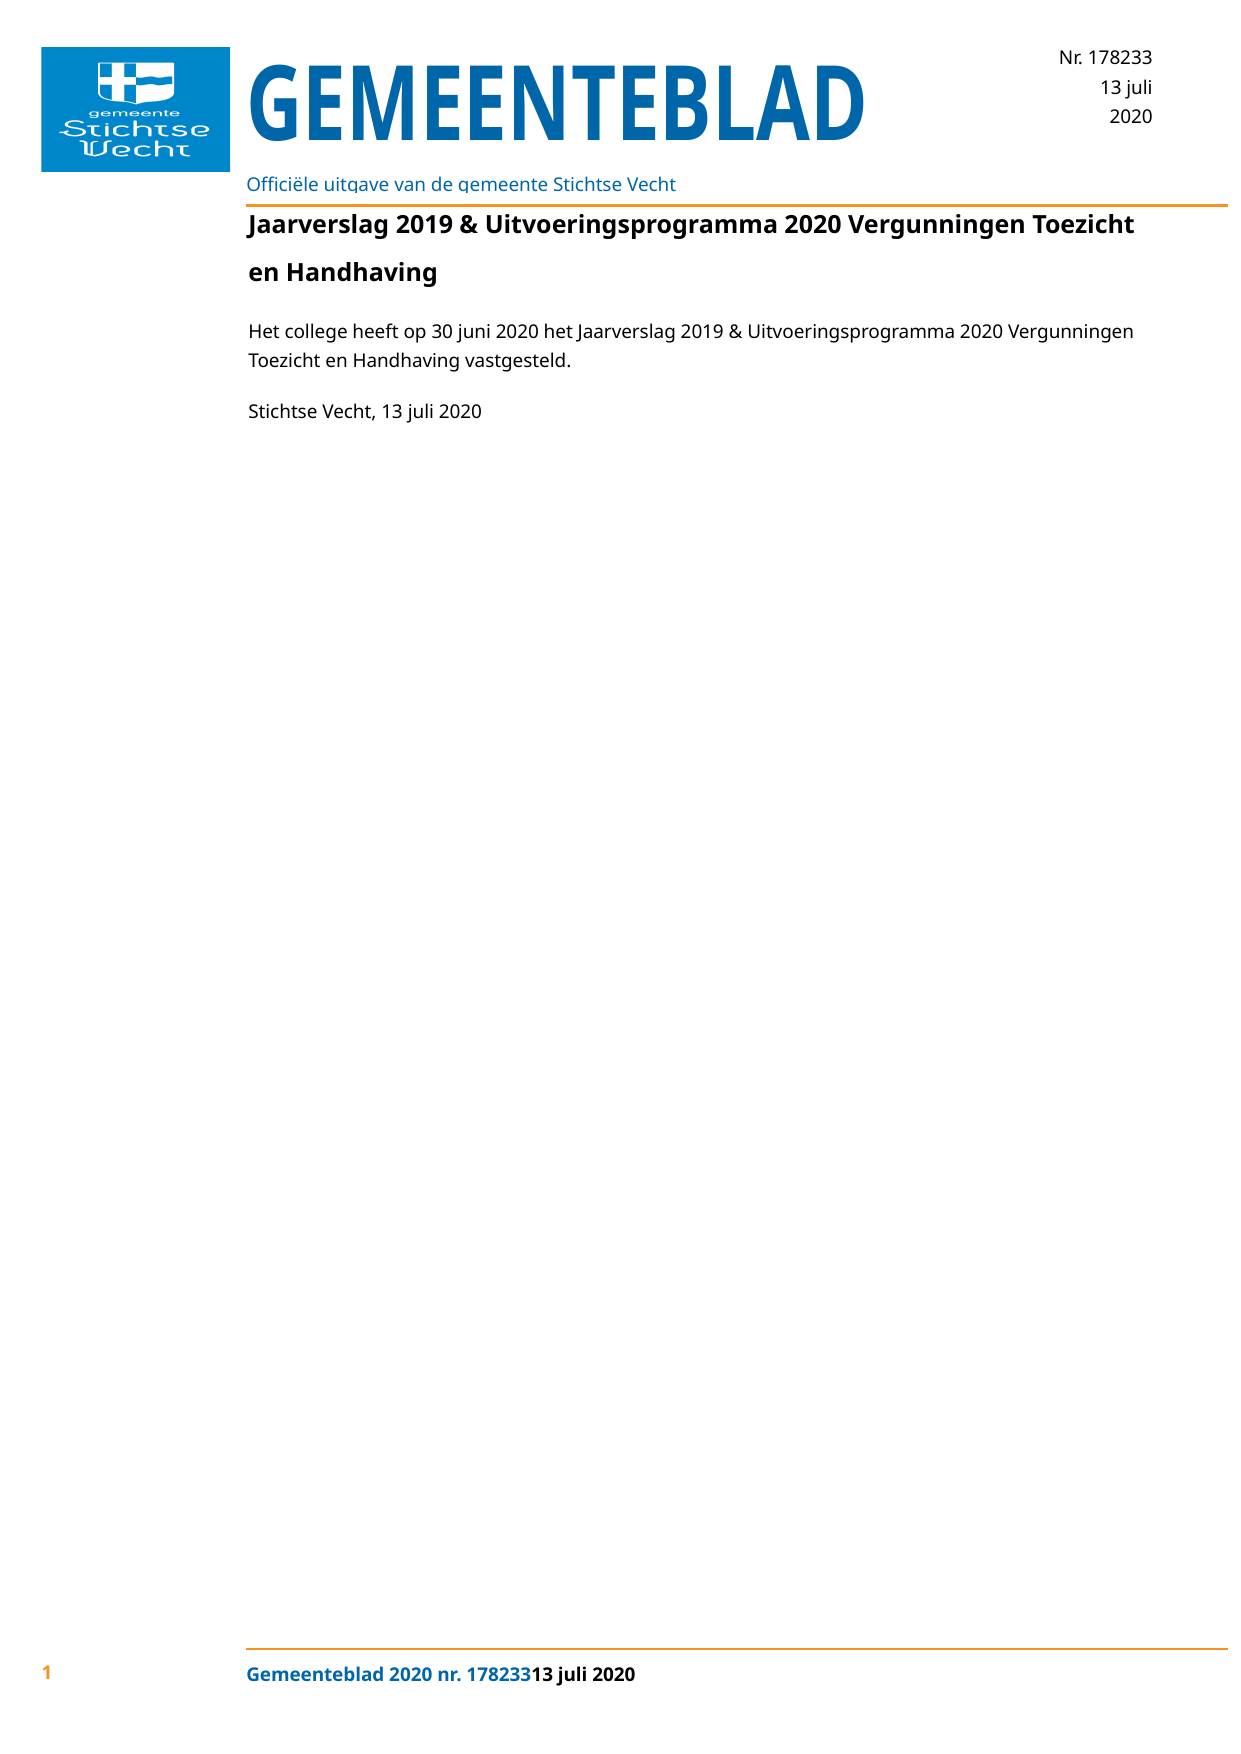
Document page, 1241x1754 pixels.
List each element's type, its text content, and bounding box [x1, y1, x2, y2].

text Stichtse Vecht, 13 juli 2020 [248, 398, 1152, 424]
picture [137, 63, 174, 103]
text Het college heeft op 30 juni 2020 het Jaarverslag 2019 & Uitvoeringsprogramma 2020 Vergunningen Toezicht en Handhaving vastgesteld. [248, 318, 1152, 373]
picture [99, 63, 135, 101]
text Jaarverslag 2019 & Uitvoeringsprogramma 2020 Vergunningen Toezicht en Handhaving [248, 207, 1152, 288]
